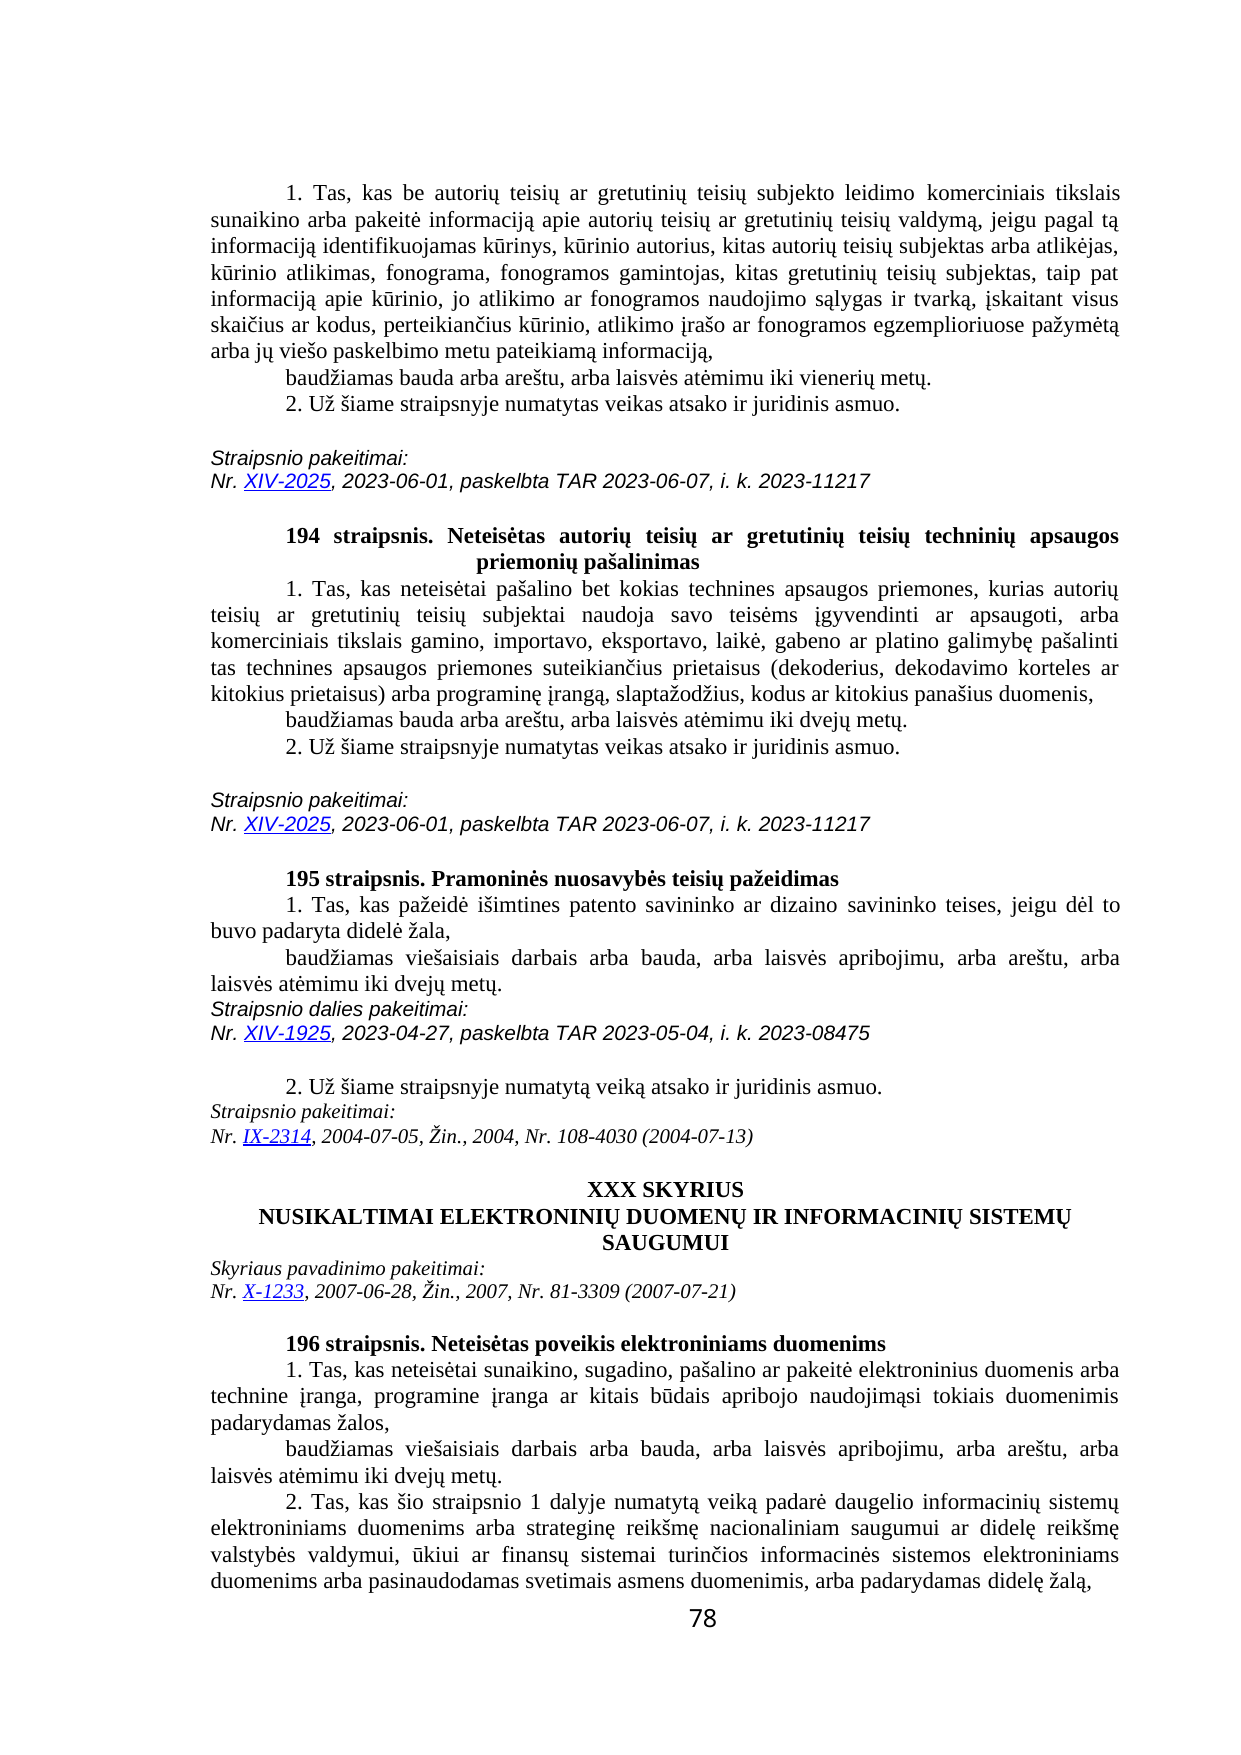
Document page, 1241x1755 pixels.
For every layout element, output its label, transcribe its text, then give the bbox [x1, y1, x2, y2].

text Nr. XIV-2025, 2023-06-01, paskelbta TAR 2023-06-07, i. k. 2023-11217 [210, 812, 1120, 836]
text 2. Už šiame straipsnyje numatytas veikas atsako ir juridinis asmuo. [210, 390, 1120, 417]
text 2. Tas, kas šio straipsnio 1 dalyje numatytą veiką padarė daugelio informacinių sistemų elektroniniams duomenims arba strateginę reikšmę nacionaliniam saugumui ar didelę reikšmę valstybės valdymui, ūkiui ar finansų sistemai turinčios informacinės sistemos elektroniniams duomenims arba pasinaudodamas svetimais asmens duomenimis, arba padarydamas didelę žalą, [210, 1488, 1120, 1593]
text 1. Tas, kas be autorių teisių ar gretutinių teisių subjekto leidimo komerciniais tikslais sunaikino arba pakeitė informaciją apie autorių teisių ar gretutinių teisių valdymą, jeigu pagal tą informaciją identifikuojamas kūrinys, kūrinio autorius, kitas autorių teisių subjektas arba atlikėjas, kūrinio atlikimas, fonograma, fonogramos gamintojas, kitas gretutinių teisių subjektas, taip pat informaciją apie kūrinio, jo atlikimo ar fonogramos naudojimo sąlygas ir tvarką, įskaitant visus skaičius ar kodus, perteikiančius kūrinio, atlikimo įrašo ar fonogramos egzemplioriuose pažymėtą arba jų viešo paskelbimo metu pateikiamą informaciją, [210, 179, 1120, 364]
text baudžiamas bauda arba areštu, arba laisvės atėmimu iki vienerių metų. [210, 364, 1120, 390]
text 195 straipsnis. Pramoninės nuosavybės teisių pažeidimas [210, 865, 1120, 891]
text baudžiamas viešaisiais darbais arba bauda, arba laisvės apribojimu, arba areštu, arba laisvės atėmimu iki dvejų metų. [210, 1435, 1120, 1488]
text baudžiamas bauda arba areštu, arba laisvės atėmimu iki dvejų metų. [210, 707, 1120, 733]
text 1. Tas, kas neteisėtai sunaikino, sugadino, pašalino ar pakeitė elektroninius duomenis arba technine įranga, programine įranga ar kitais būdais apribojo naudojimąsi tokiais duomenimis padarydamas žalos, [210, 1356, 1120, 1435]
text Straipsnio dalies pakeitimai: [210, 996, 1120, 1020]
text Nr. XIV-2025, 2023-06-01, paskelbta TAR 2023-06-07, i. k. 2023-11217 [210, 469, 1120, 493]
text 194 straipsnis. Neteisėtas autorių teisių ar gretutinių teisių techninių apsaugos priemonių pašalinimas [285, 522, 1120, 575]
text Straipsnio pakeitimai: [210, 445, 1120, 469]
text 196 straipsnis. Neteisėtas poveikis elektroniniams duomenims [210, 1330, 1120, 1356]
text 2. Už šiame straipsnyje numatytą veiką atsako ir juridinis asmuo. [210, 1073, 1120, 1099]
text 1. Tas, kas pažeidė išimtines patento savininko ar dizaino savininko teises, jeigu dėl to buvo padaryta didelė žala, [210, 891, 1120, 944]
text NUSIKALTIMAI ELEKTRONINIŲ DUOMENŲ IR INFORMACINIŲ SISTEMŲ SAUGUMUI [210, 1203, 1120, 1255]
text Straipsnio pakeitimai: [210, 1099, 1120, 1123]
text XXX SKYRIUS [210, 1176, 1120, 1203]
text Nr. IX-2314, 2004-07-05, Žin., 2004, Nr. 108-4030 (2004-07-13) [210, 1123, 1120, 1148]
text 1. Tas, kas neteisėtai pašalino bet kokias technines apsaugos priemones, kurias autorių teisių ar gretutinių teisių subjektai naudoja savo teisėms įgyvendinti ar apsaugoti, arba komerciniais tikslais gamino, importavo, eksportavo, laikė, gabeno ar platino galimybę pašalinti tas technines apsaugos priemones suteikiančius prietaisus (dekoderius, dekodavimo korteles ar kitokius prietaisus) arba programinę įrangą, slaptažodžius, kodus ar kitokius panašius duomenis, [210, 575, 1120, 707]
text Nr. X-1233, 2007-06-28, Žin., 2007, Nr. 81-3309 (2007-07-21) [210, 1279, 1120, 1303]
text 2. Už šiame straipsnyje numatytas veikas atsako ir juridinis asmuo. [210, 733, 1120, 759]
text Nr. XIV-1925, 2023-04-27, paskelbta TAR 2023-05-04, i. k. 2023-08475 [210, 1020, 1120, 1044]
text Skyriaus pavadinimo pakeitimai: [210, 1255, 1120, 1279]
text Straipsnio pakeitimai: [210, 788, 1120, 812]
text baudžiamas viešaisiais darbais arba bauda, arba laisvės apribojimu, arba areštu, arba laisvės atėmimu iki dvejų metų. [210, 944, 1120, 996]
